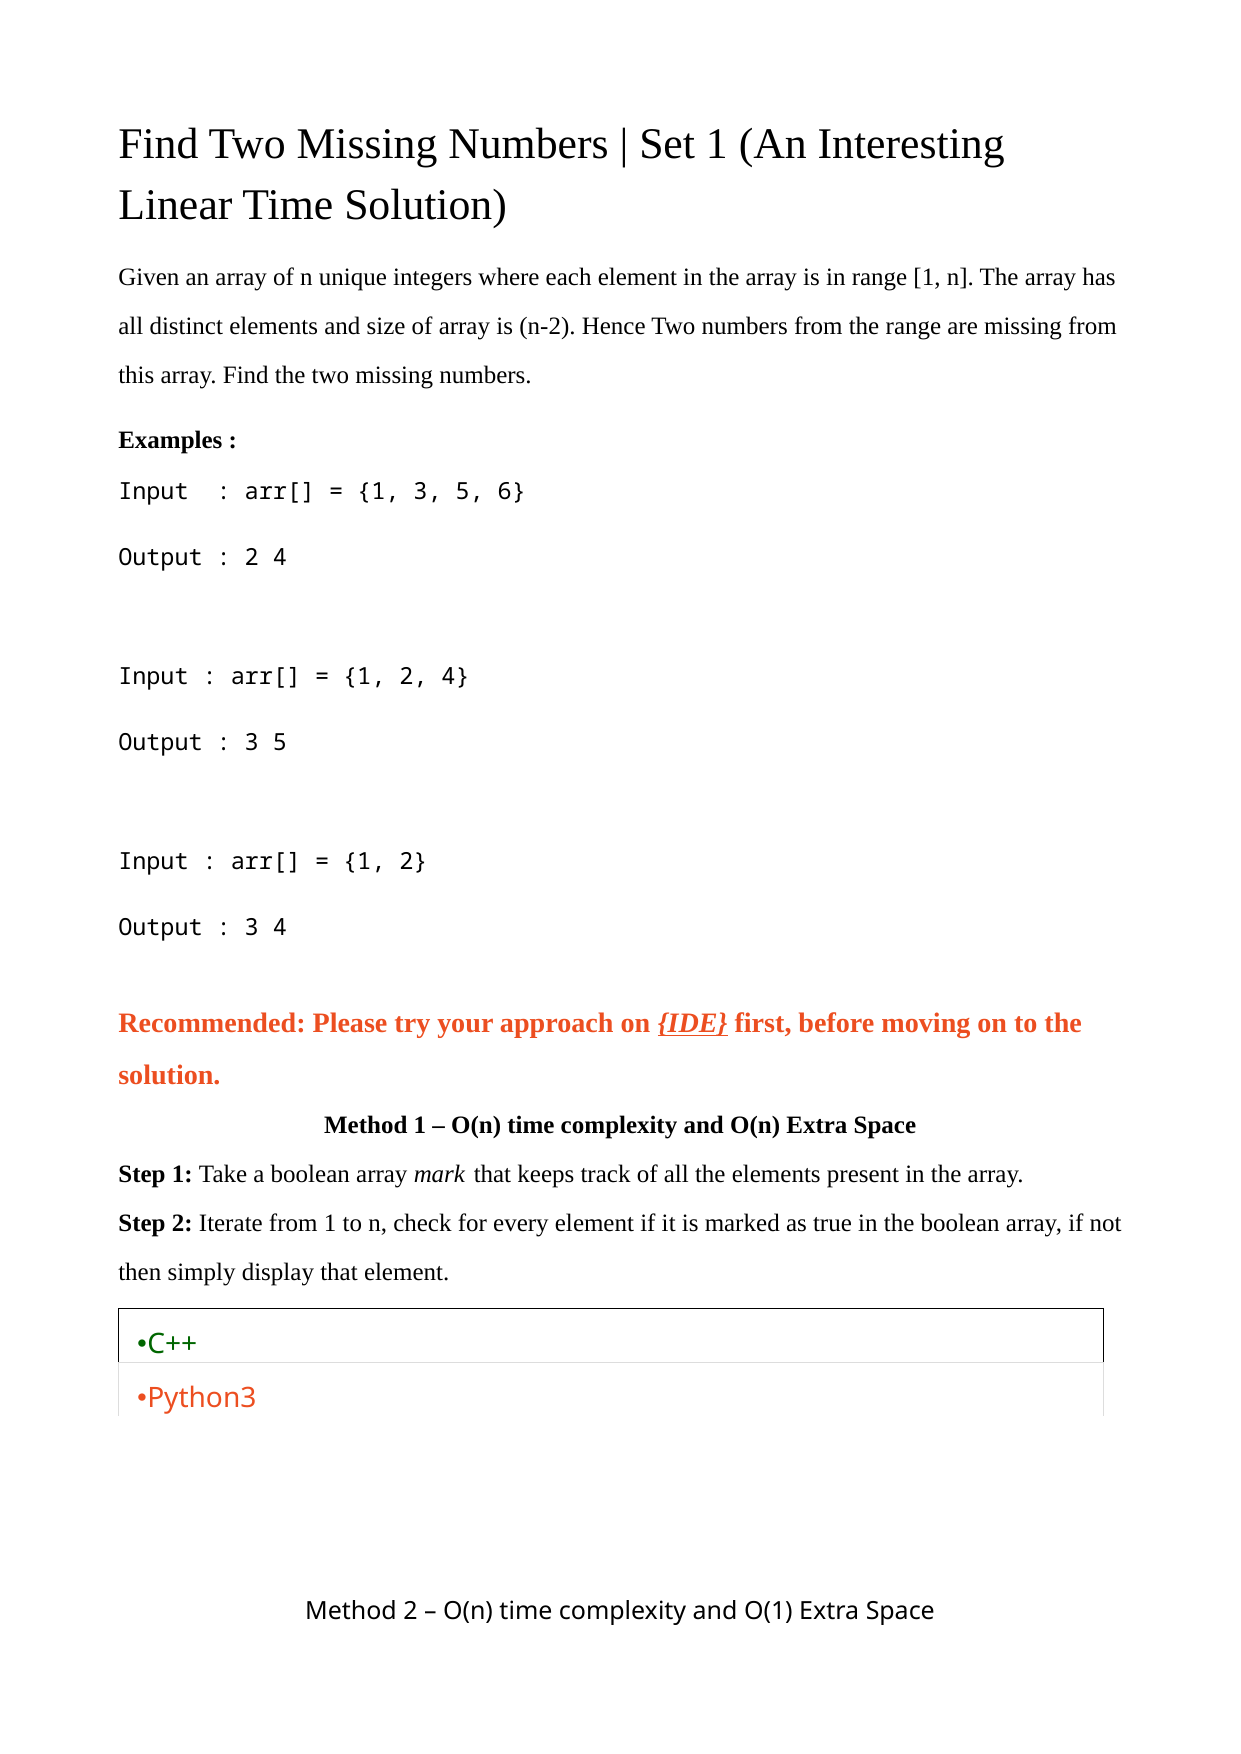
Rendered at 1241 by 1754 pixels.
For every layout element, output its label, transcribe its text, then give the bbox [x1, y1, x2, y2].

text Given an array of n unique integers where each element in the array is in range [1, n]. The array has all distinct elements and size of array is (n-2). Hence Two numbers from the range are missing from this array. Find the two missing numbers. [118, 262, 1122, 389]
text Method 1 – O(n) time complexity and O(n) Extra Space [118, 1110, 1122, 1139]
list Python3 [119, 1363, 1103, 1416]
list C++ [119, 1309, 1103, 1362]
text Output : 3 4 [118, 911, 1122, 943]
text Output : 3 5 [118, 725, 1122, 757]
text Examples : [118, 425, 1122, 454]
text Input : arr[] = {1, 3, 5, 6} [118, 474, 1122, 506]
text Input : arr[] = {1, 2, 4} [118, 659, 1122, 691]
subtitle Find Two Missing Numbers | Set 1 (An Interesting Linear Time Solution) [118, 118, 1122, 229]
text Output : 2 4 [118, 540, 1122, 572]
subtitle Recommended: Please try your approach on {IDE} first, before moving on to the solution. [118, 1006, 1122, 1091]
text Step 1: Take a boolean array mark that keeps track of all the elements present in the array. Step 2: Iterate from 1 to n, check for every element if it is marked as true in the boolean array, if not then simply display that element. [118, 1159, 1122, 1286]
text Method 2 – O(n) time complexity and O(1) Extra Space [118, 1593, 1122, 1627]
text Input : arr[] = {1, 2} [118, 844, 1122, 876]
